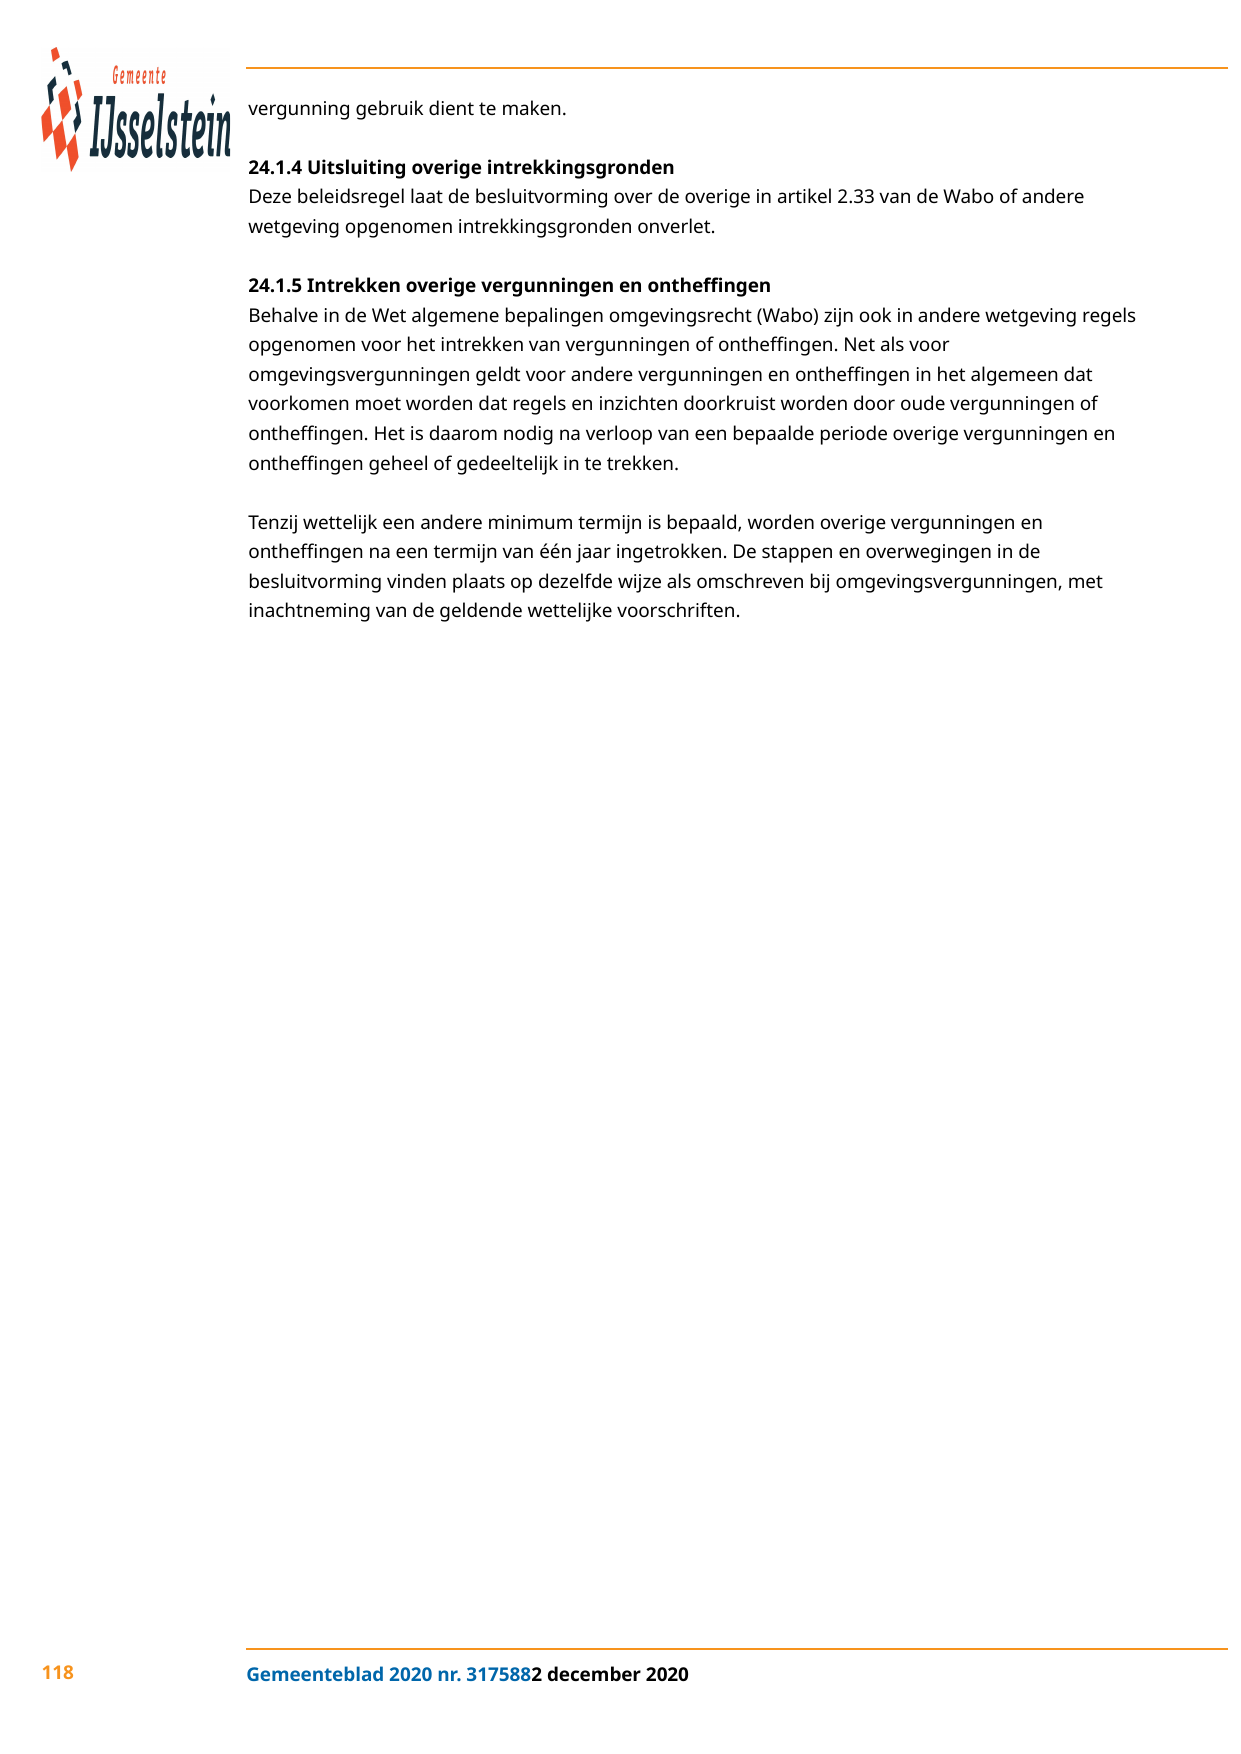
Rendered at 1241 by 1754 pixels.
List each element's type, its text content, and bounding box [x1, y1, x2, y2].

text Behalve in de Wet algemene bepalingen omgevingsrecht (Wabo) zijn ook in andere wetgeving regels opgenomen voor het intrekken van vergunningen of ontheffingen. Net als voor omgevingsvergunningen geldt voor andere vergunningen en ontheffingen in het algemeen dat voorkomen moet worden dat regels en inzichten doorkruist worden door oude vergunningen of ontheffingen. Het is daarom nodig na verloop van een bepaalde periode overige vergunningen en ontheffingen geheel of gedeeltelijk in te trekken. [248, 302, 1152, 476]
text 24.1.5 Intrekken overige vergunningen en ontheffingen [248, 272, 1152, 298]
text vergunning gebruik dient te maken. [248, 95, 1152, 121]
text Deze beleidsregel laat de besluitvorming over de overige in artikel 2.33 van de Wabo of andere wetgeving opgenomen intrekkingsgronden onverlet. [248, 183, 1152, 239]
picture [41, 47, 231, 172]
text Tenzij wettelijk een andere minimum termijn is bepaald, worden overige vergunningen en ontheffingen na een termijn van één jaar ingetrokken. De stappen en overwegingen in de besluitvorming vinden plaats op dezelfde wijze als omschreven bij omgevingsvergunningen, met inachtneming van de geldende wettelijke voorschriften. [248, 509, 1152, 623]
text 24.1.4 Uitsluiting overige intrekkingsgronden [248, 154, 1152, 180]
